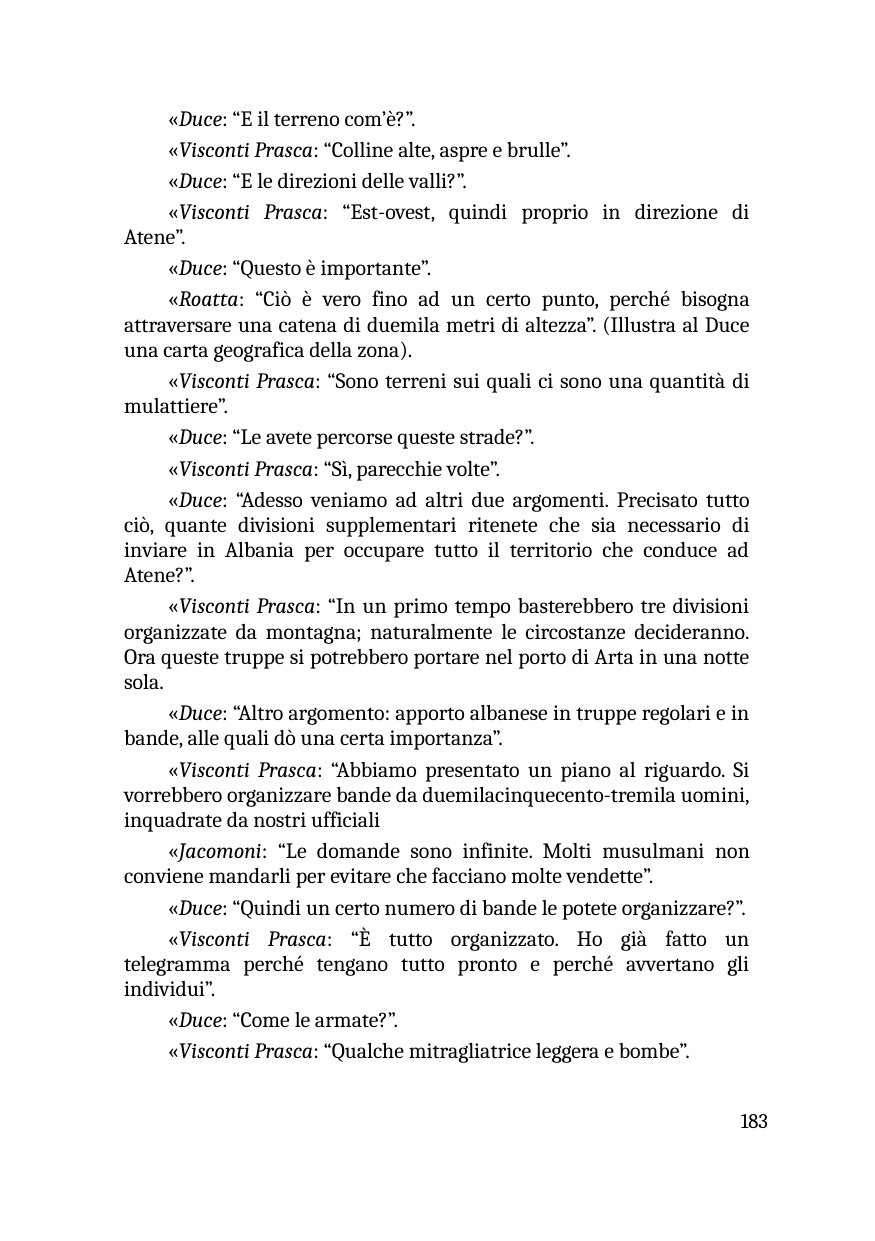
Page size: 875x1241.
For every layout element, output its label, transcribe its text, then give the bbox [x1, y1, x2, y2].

text «Jacomoni: “Le domande sono infinite. Molti musulmani non conviene mandarli per evitare che facciano molte vendette”. [124, 839, 750, 889]
text «Visconti Prasca: “Sono terreni sui quali ci sono una quantità di mulattiere”. [124, 369, 750, 419]
text «Visconti Prasca: “È tutto organizzato. Ho già fatto un telegramma perché tengano tutto pronto e perché avvertano gli individui”. [124, 926, 750, 1002]
text «Duce: “Come le armate?”. [124, 1008, 750, 1033]
text «Duce: “Questo è importante”. [124, 256, 750, 281]
text «Duce: “Altro argomento: apporto albanese in truppe regolari e in bande, alle quali dò una certa importanza”. [124, 701, 750, 751]
text «Duce: “E il terreno com’è?”. [124, 106, 750, 131]
text «Visconti Prasca: “Colline alte, aspre e brulle”. [124, 137, 750, 163]
text «Duce: “E le direzioni delle valli?”. [124, 168, 750, 194]
text «Duce: “Le avete percorse queste strade?”. [124, 425, 750, 450]
text «Visconti Prasca: “In un primo tempo basterebbero tre divisioni organizzate da montagna; naturalmente le circostanze decideranno. Ora queste truppe si potrebbero portare nel porto di Arta in una notte sola. [124, 594, 750, 695]
text «Visconti Prasca: “Qualche mitragliatrice leggera e bombe”. [124, 1039, 750, 1064]
text «Duce: “Adesso veniamo ad altri due argomenti. Precisato tutto ciò, quante divisioni supplementari ritenete che sia necessario di inviare in Albania per occupare tutto il territorio che conduce ad Atene?”. [124, 487, 750, 588]
text «Visconti Prasca: “Sì, parecchie volte”. [124, 456, 750, 481]
text «Visconti Prasca: “Est-ovest, quindi proprio in direzione di Atene”. [124, 200, 750, 250]
text «Roatta: “Ciò è vero fino ad un certo punto, perché bisogna attraversare una catena di duemila metri di altezza”. (Illustra al Duce una carta geografica della zona). [124, 287, 750, 363]
text «Visconti Prasca: “Abbiamo presentato un piano al riguardo. Si vorrebbero organizzare bande da duemilacinquecento-tremila uomini, inquadrate da nostri ufficiali [124, 757, 750, 833]
text «Duce: “Quindi un certo numero di bande le potete organizzare?”. [124, 895, 750, 920]
